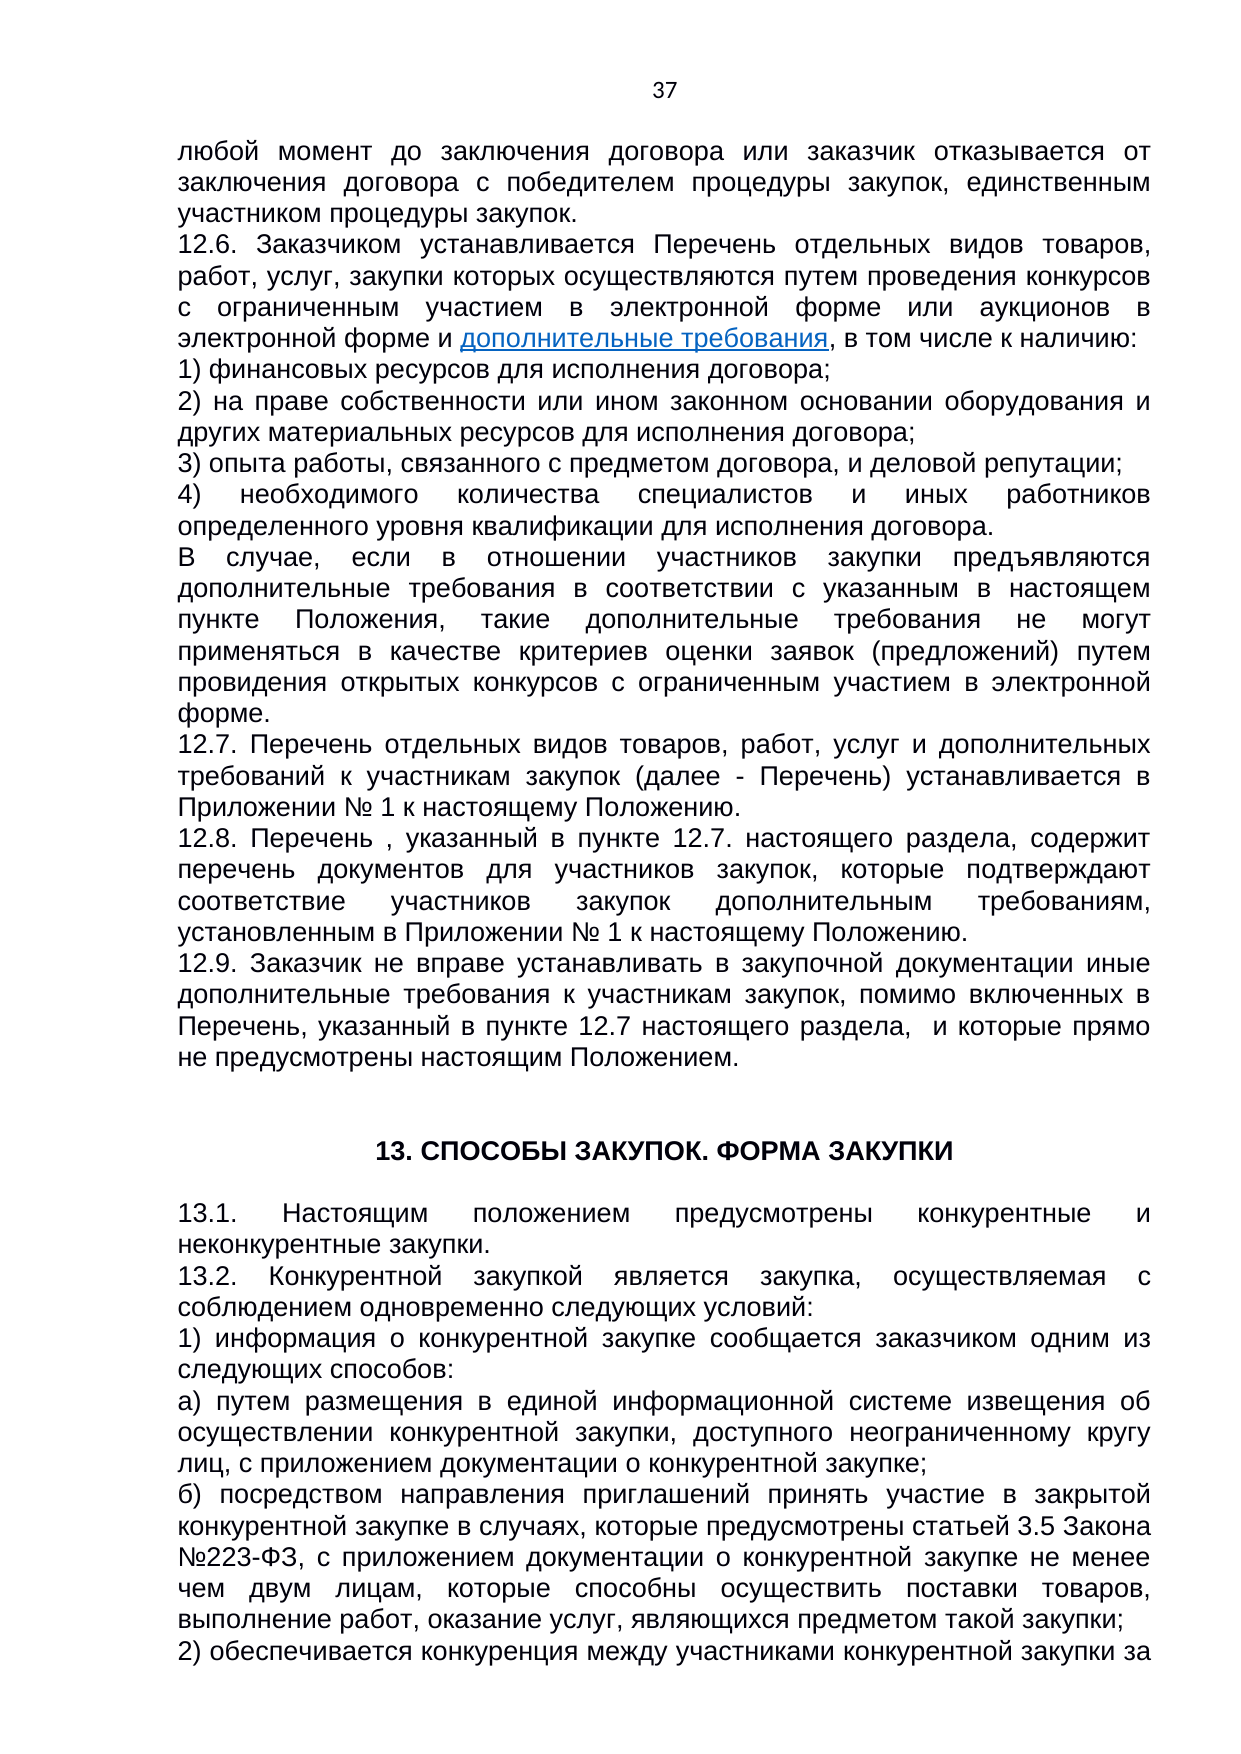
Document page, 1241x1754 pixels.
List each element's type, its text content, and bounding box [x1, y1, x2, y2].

text 12.8. Перечень , указанный в пункте 12.7. настоящего раздела, содержит перечень документов для участников закупок, которые подтверждают соответствие участников закупок дополнительным требованиям, установленным в Приложении № 1 к настоящему Положению. [177, 822, 1152, 947]
text 13. СПОСОБЫ ЗАКУПОК. ФОРМА ЗАКУПКИ [177, 1135, 1152, 1166]
text В случае, если в отношении участников закупки предъявляются дополнительные требования в соответствии с указанным в настоящем пункте Положения, такие дополнительные требования не могут применяться в качестве критериев оценки заявок (предложений) путем провидения открытых конкурсов с ограниченным участием в электронной форме. [177, 541, 1152, 728]
text любой момент до заключения договора или заказчик отказывается от заключения договора с победителем процедуры закупок, единственным участником процедуры закупок. [177, 135, 1152, 228]
text 12.6. Заказчиком устанавливается Перечень отдельных видов товаров, работ, услуг, закупки которых осуществляются путем проведения конкурсов с ограниченным участием в электронной форме или аукционов в электронной форме и дополнительные требования, в том числе к наличию: [177, 228, 1152, 353]
text б) посредством направления приглашений принять участие в закрытой конкурентной закупке в случаях, которые предусмотрены статьей 3.5 Закона №223-ФЗ, с приложением документации о конкурентной закупке не менее чем двум лицам, которые способны осуществить поставки товаров, выполнение работ, оказание услуг, являющихся предметом такой закупки; [177, 1478, 1152, 1635]
text 13.2. Конкурентной закупкой является закупка, осуществляемая с соблюдением одновременно следующих условий: [177, 1260, 1152, 1322]
text 3) опыта работы, связанного с предметом договора, и деловой репутации; [177, 447, 1152, 478]
text 2) обеспечивается конкуренция между участниками конкурентной закупки за [177, 1635, 1152, 1666]
text 4) необходимого количества специалистов и иных работников определенного уровня квалификации для исполнения договора. [177, 478, 1152, 541]
text 12.9. Заказчик не вправе устанавливать в закупочной документации иные дополнительные требования к участникам закупок, помимо включенных в Перечень, указанный в пункте 12.7 настоящего раздела, и которые прямо не предусмотрены настоящим Положением. [177, 947, 1152, 1072]
text 1) информация о конкурентной закупке сообщается заказчиком одним из следующих способов: [177, 1322, 1152, 1385]
text а) путем размещения в единой информационной системе извещения об осуществлении конкурентной закупки, доступного неограниченному кругу лиц, с приложением документации о конкурентной закупке; [177, 1385, 1152, 1478]
text 13.1. Настоящим положением предусмотрены конкурентные и неконкурентные закупки. [177, 1197, 1152, 1260]
text 1) финансовых ресурсов для исполнения договора; [177, 353, 1152, 385]
text 12.7. Перечень отдельных видов товаров, работ, услуг и дополнительных требований к участникам закупок (далее - Перечень) устанавливается в Приложении № 1 к настоящему Положению. [177, 728, 1152, 822]
text 2) на праве собственности или ином законном основании оборудования и других материальных ресурсов для исполнения договора; [177, 385, 1152, 447]
